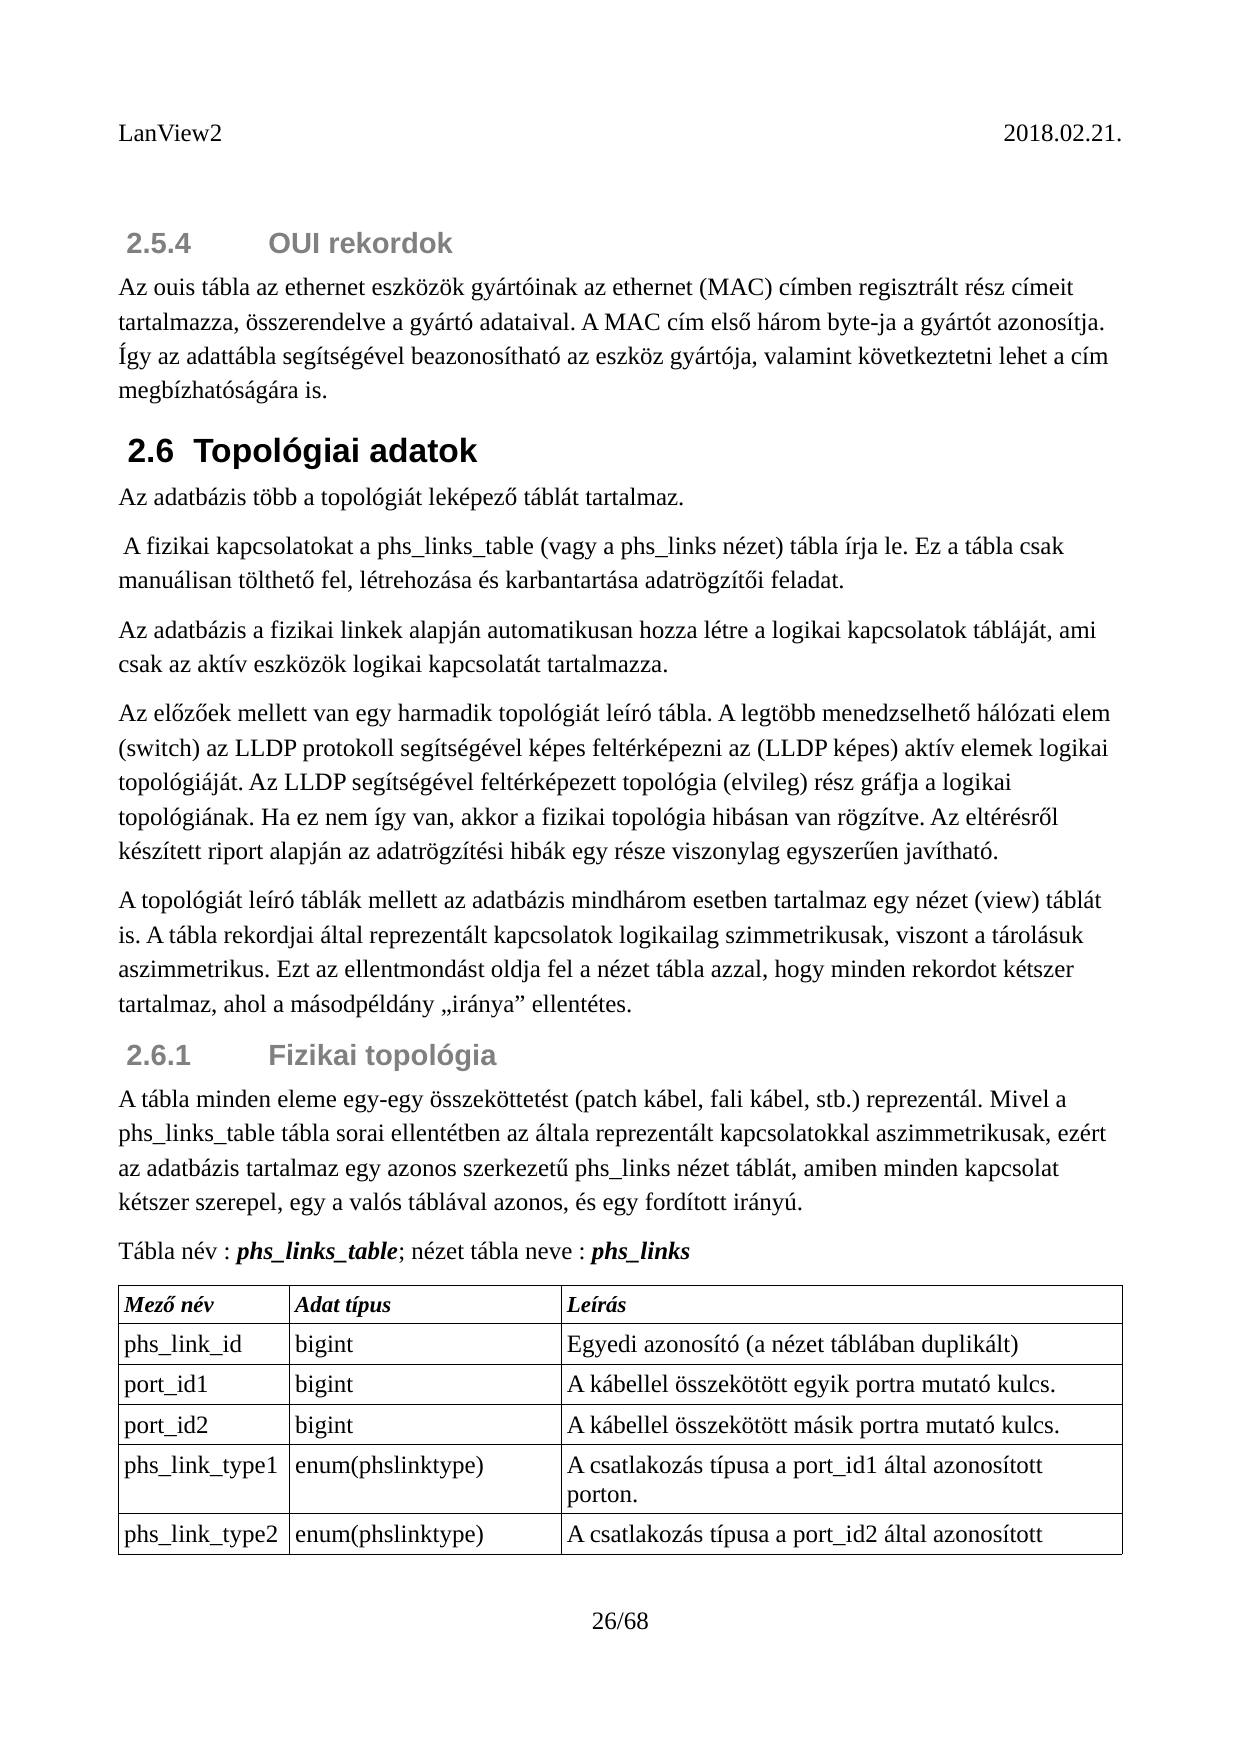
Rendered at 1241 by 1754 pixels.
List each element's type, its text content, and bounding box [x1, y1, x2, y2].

table_cell bigint [290, 1405, 561, 1444]
table_header Adat típus [290, 1286, 561, 1323]
table_cell phs_link_id [119, 1324, 289, 1363]
text Az előzőek mellett van egy harmadik topológiát leíró tábla. A legtöbb menedzselhető hálózati elem (switch) az LLDP protokoll segítségével képes feltérképezni az (LLDP képes) aktív elemek logikai topológiáját. Az LLDP segítségével feltérképezett topológia (elvileg) rész gráfja a logikai topológiának. Ha ez nem így van, akkor a fizikai topológia hibásan van rögzítve. Az eltérésről készített riport alapján az adatrögzítési hibák egy része viszonylag egyszerűen javítható. [118, 698, 1122, 865]
text A fizikai kapcsolatokat a phs_links_table (vagy a phs_links nézet) tábla írja le. Ez a tábla csak manuálisan tölthető fel, létrehozása és karbantartása adatrögzítői feladat. [118, 531, 1122, 594]
table_cell bigint [290, 1324, 561, 1363]
table_cell port_id1 [119, 1365, 289, 1404]
table_cell phs_link_type2 [119, 1514, 289, 1553]
table_cell A csatlakozás típusa a port_id2 által azonosított [562, 1514, 1122, 1553]
text A tábla minden eleme egy-egy összeköttetést (patch kábel, fali kábel, stb.) reprezentál. Mivel a phs_links_table tábla sorai ellentétben az általa reprezentált kapcsolatokkal aszimmetrikusak, ezért az adatbázis tartalmaz egy azonos szerkezetű phs_links nézet táblát, amiben minden kapcsolat kétszer szerepel, egy a valós táblával azonos, és egy fordított irányú. [118, 1084, 1122, 1216]
table_cell bigint [290, 1365, 561, 1404]
table_cell A kábellel összekötött egyik portra mutató kulcs. [562, 1365, 1122, 1404]
table_header Leírás [562, 1286, 1122, 1323]
table_cell port_id2 [119, 1405, 289, 1444]
text Az adatbázis a fizikai linkek alapján automatikusan hozza létre a logikai kapcsolatok tábláját, ami csak az aktív eszközök logikai kapcsolatát tartalmazza. [118, 615, 1122, 678]
text Az ouis tábla az ethernet eszközök gyártóinak az ethernet (MAC) címben regisztrált rész címeit tartalmazza, összerendelve a gyártó adataival. A MAC cím első három byte-ja a gyártót azonosítja. Így az adattábla segítségével beazonosítható az eszköz gyártója, valamint következtetni lehet a cím megbízhatóságára is. [118, 272, 1122, 404]
text Az adatbázis több a topológiát leképező táblát tartalmaz. [118, 482, 1122, 511]
text Tábla név : phs_links_table; nézet tábla neve : phs_links [118, 1236, 1122, 1265]
table_cell enum(phslinktype) [290, 1514, 561, 1553]
subtitle OUI rekordok [118, 226, 1122, 260]
table_header Mező név [119, 1286, 289, 1323]
text A topológiát leíró táblák mellett az adatbázis mindhárom esetben tartalmaz egy nézet (view) táblát is. A tábla rekordjai által reprezentált kapcsolatok logikailag szimmetrikusak, viszont a tárolásuk aszimmetrikus. Ezt az ellentmondást oldja fel a nézet tábla azzal, hogy minden rekordot kétszer tartalmaz, ahol a másodpéldány „iránya” ellentétes. [118, 885, 1122, 1017]
table_cell A csatlakozás típusa a port_id1 által azonosított porton. [562, 1445, 1122, 1513]
table_cell enum(phslinktype) [290, 1445, 561, 1513]
subtitle Topológiai adatok [118, 431, 1122, 469]
table_cell Egyedi azonosító (a nézet táblában duplikált) [562, 1324, 1122, 1363]
table_cell A kábellel összekötött másik portra mutató kulcs. [562, 1405, 1122, 1444]
subtitle Fizikai topológia [118, 1038, 1122, 1071]
table_cell phs_link_type1 [119, 1445, 289, 1513]
